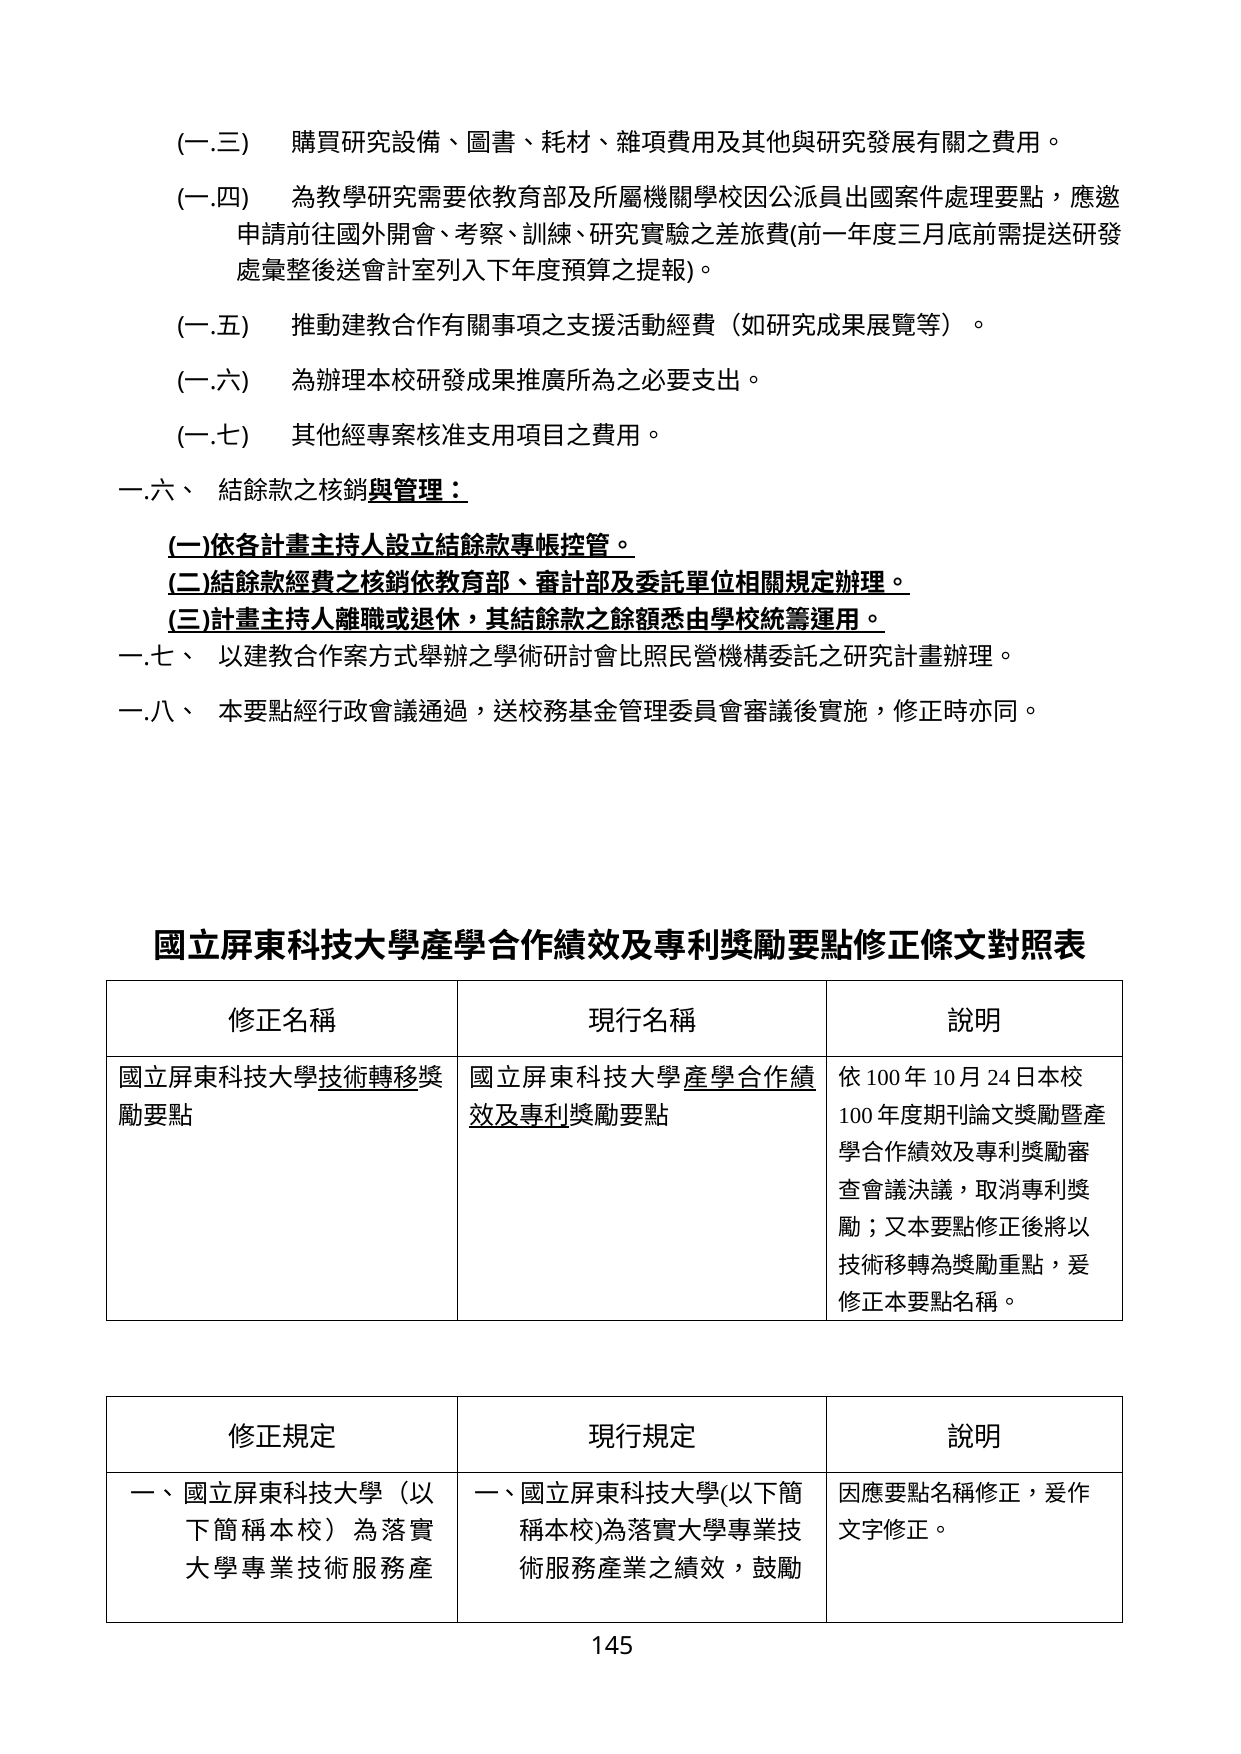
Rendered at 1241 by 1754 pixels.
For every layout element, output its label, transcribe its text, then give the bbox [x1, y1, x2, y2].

table_header 說明 [827, 1397, 1122, 1472]
table_header 修正名稱 [107, 981, 457, 1056]
list 本要點經行政會議通過，送校務基金管理委員會審議後實施，修正時亦同。 [118, 692, 1122, 728]
table_header 現行名稱 [458, 981, 826, 1056]
table_header 現行規定 [458, 1397, 826, 1472]
table_cell 依100年10月24日本校100年度期刊論文獎勵暨產學合作績效及專利獎勵審查會議決議，取消專利獎勵；又本要點修正後將以技術移轉為獎勵重點，爰修正本要點名稱。 [827, 1057, 1122, 1319]
list 購買研究設備、圖書、耗材、雜項費用及其他與研究發展有關之費用。 [177, 123, 1122, 159]
list 結餘款之核銷與管理： [118, 470, 1122, 507]
table_cell 國立屏東科技大學技術轉移獎勵要點 [107, 1057, 457, 1319]
table_cell 一、國立屏東科技大學(以下簡稱本校)為落實大學專業技術服務產業之績效，鼓勵 [458, 1473, 826, 1622]
list 其他經專案核准支用項目之費用。 [177, 415, 1122, 452]
list 以建教合作案方式舉辦之學術研討會比照民營機構委託之研究計畫辦理。 [118, 637, 1122, 673]
table_cell 因應要點名稱修正，爰作文字修正。 [827, 1473, 1122, 1622]
list 為教學研究需要依教育部及所屬機關學校因公派員出國案件處理要點，應邀申請前往國外開會、考察、訓練、研究實驗之差旅費(前一年度三月底前需提送研發處彙整後送會計室列入下年度預算之提報)。 [177, 178, 1122, 287]
text (一)依各計畫主持人設立結餘款專帳控管。 [118, 525, 1122, 562]
table_header 說明 [827, 981, 1122, 1056]
list 推動建教合作有關事項之支援活動經費（如研究成果展覽等）。 [177, 305, 1122, 342]
table_header 修正規定 [107, 1397, 457, 1472]
text (三)計畫主持人離職或退休，其結餘款之餘額悉由學校統籌運用。 [118, 599, 1122, 637]
text (二)結餘款經費之核銷依教育部、審計部及委託單位相關規定辦理。 [118, 562, 1122, 599]
table_cell 國立屏東科技大學產學合作績效及專利獎勵要點 [458, 1057, 826, 1319]
text 國立屏東科技大學產學合作績效及專利獎勵要點修正條文對照表 [118, 905, 1122, 980]
table_cell 國立屏東科技大學（以下簡稱本校）為落實大學專業技術服務產 [107, 1473, 457, 1622]
list 為辦理本校研發成果推廣所為之必要支出。 [177, 360, 1122, 397]
